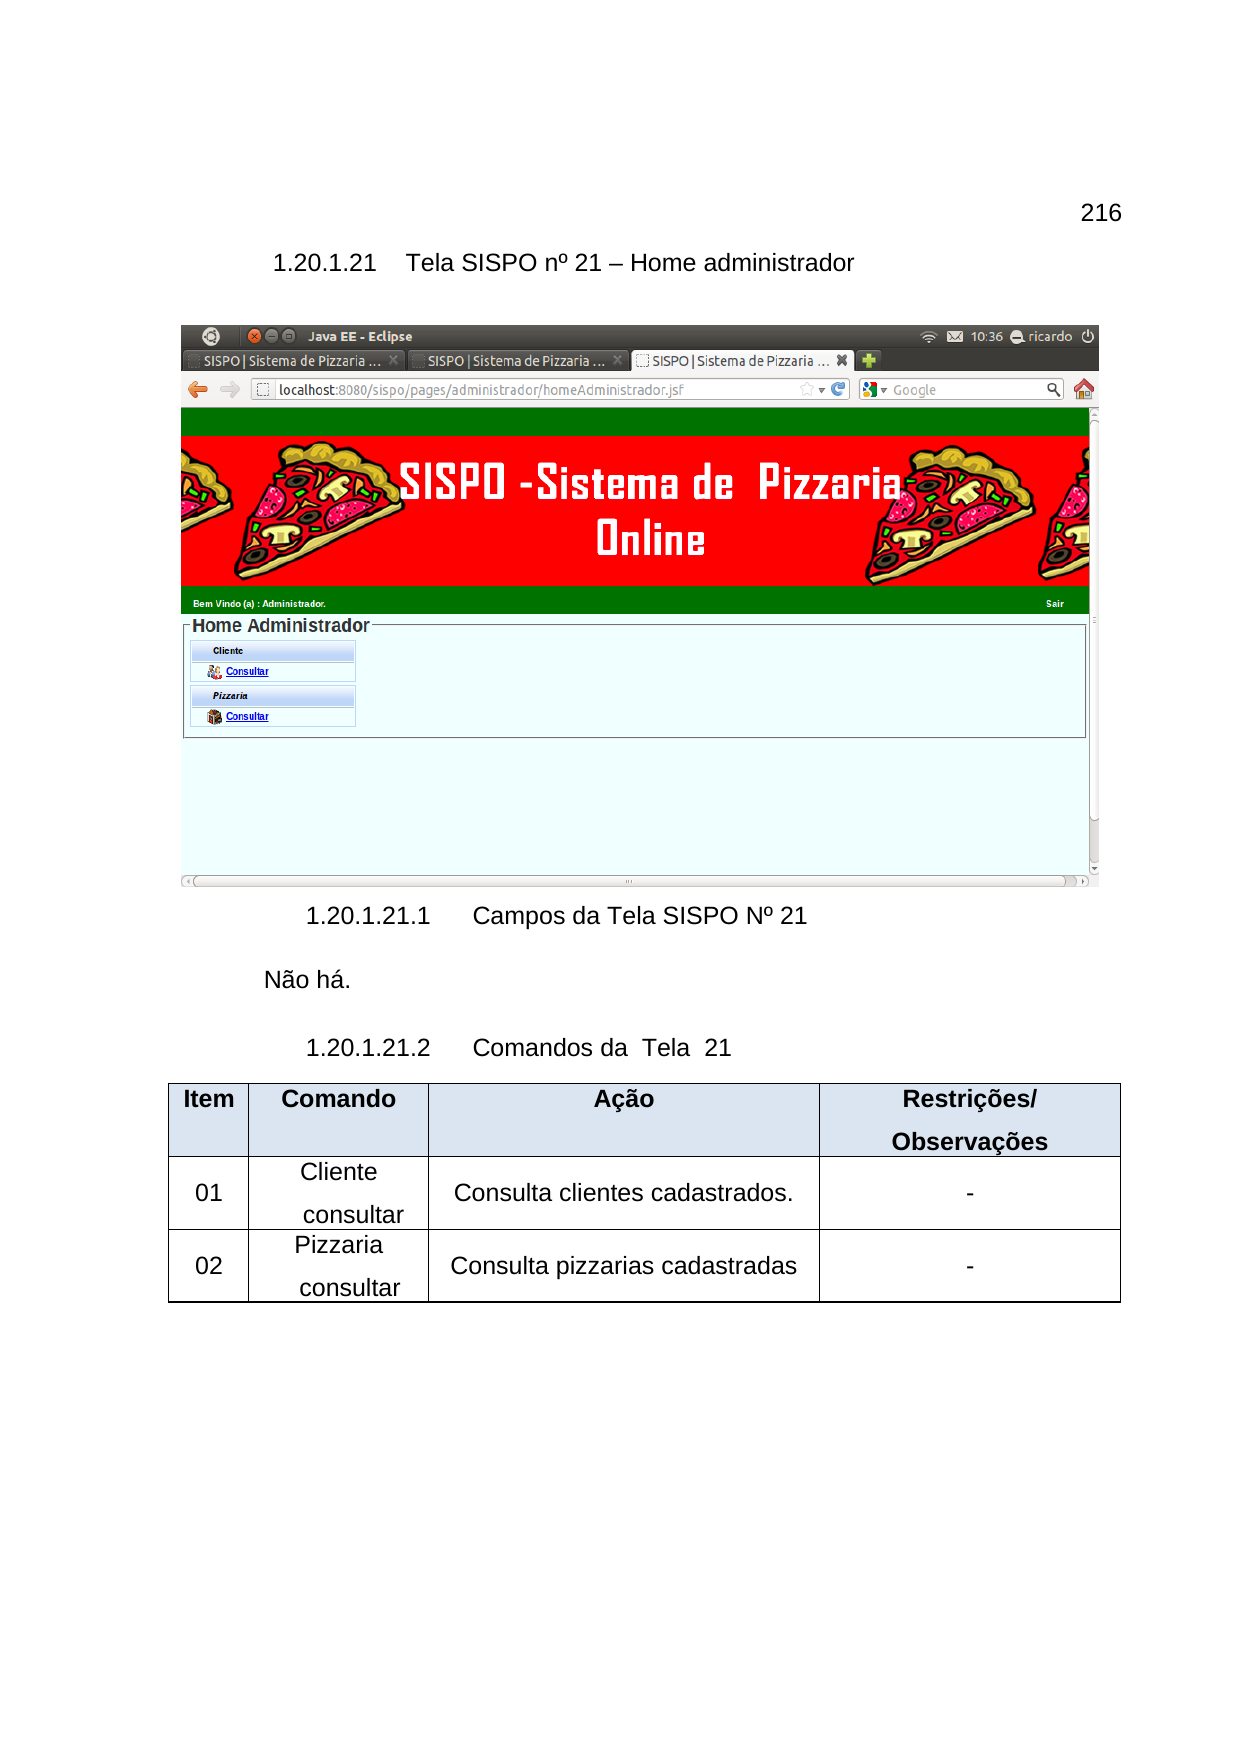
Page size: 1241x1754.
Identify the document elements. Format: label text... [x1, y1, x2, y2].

table_cell Consulta pizzarias cadastradas [429, 1230, 819, 1301]
picture [181, 325, 1099, 887]
table_cell Cliente consultar [249, 1157, 428, 1228]
table_header Item [169, 1084, 248, 1156]
table_header Restrições/ Observações [820, 1084, 1120, 1156]
table_cell 02 [169, 1230, 248, 1301]
text Não há. [177, 965, 1122, 994]
table_cell - [820, 1230, 1120, 1301]
subtitle Campos da Tela SISPO Nº 21 [207, 899, 1122, 930]
table_cell Pizzaria consultar [249, 1230, 428, 1301]
subtitle Tela SISPO nº 21 – Home administrador [266, 248, 1122, 276]
subtitle Comandos da Tela 21 [207, 1033, 1122, 1062]
table_cell Consulta clientes cadastrados. [429, 1157, 819, 1228]
table_header Comando [249, 1084, 428, 1156]
table_header Ação [429, 1084, 819, 1156]
table_cell 01 [169, 1157, 248, 1228]
table_cell - [820, 1157, 1120, 1228]
